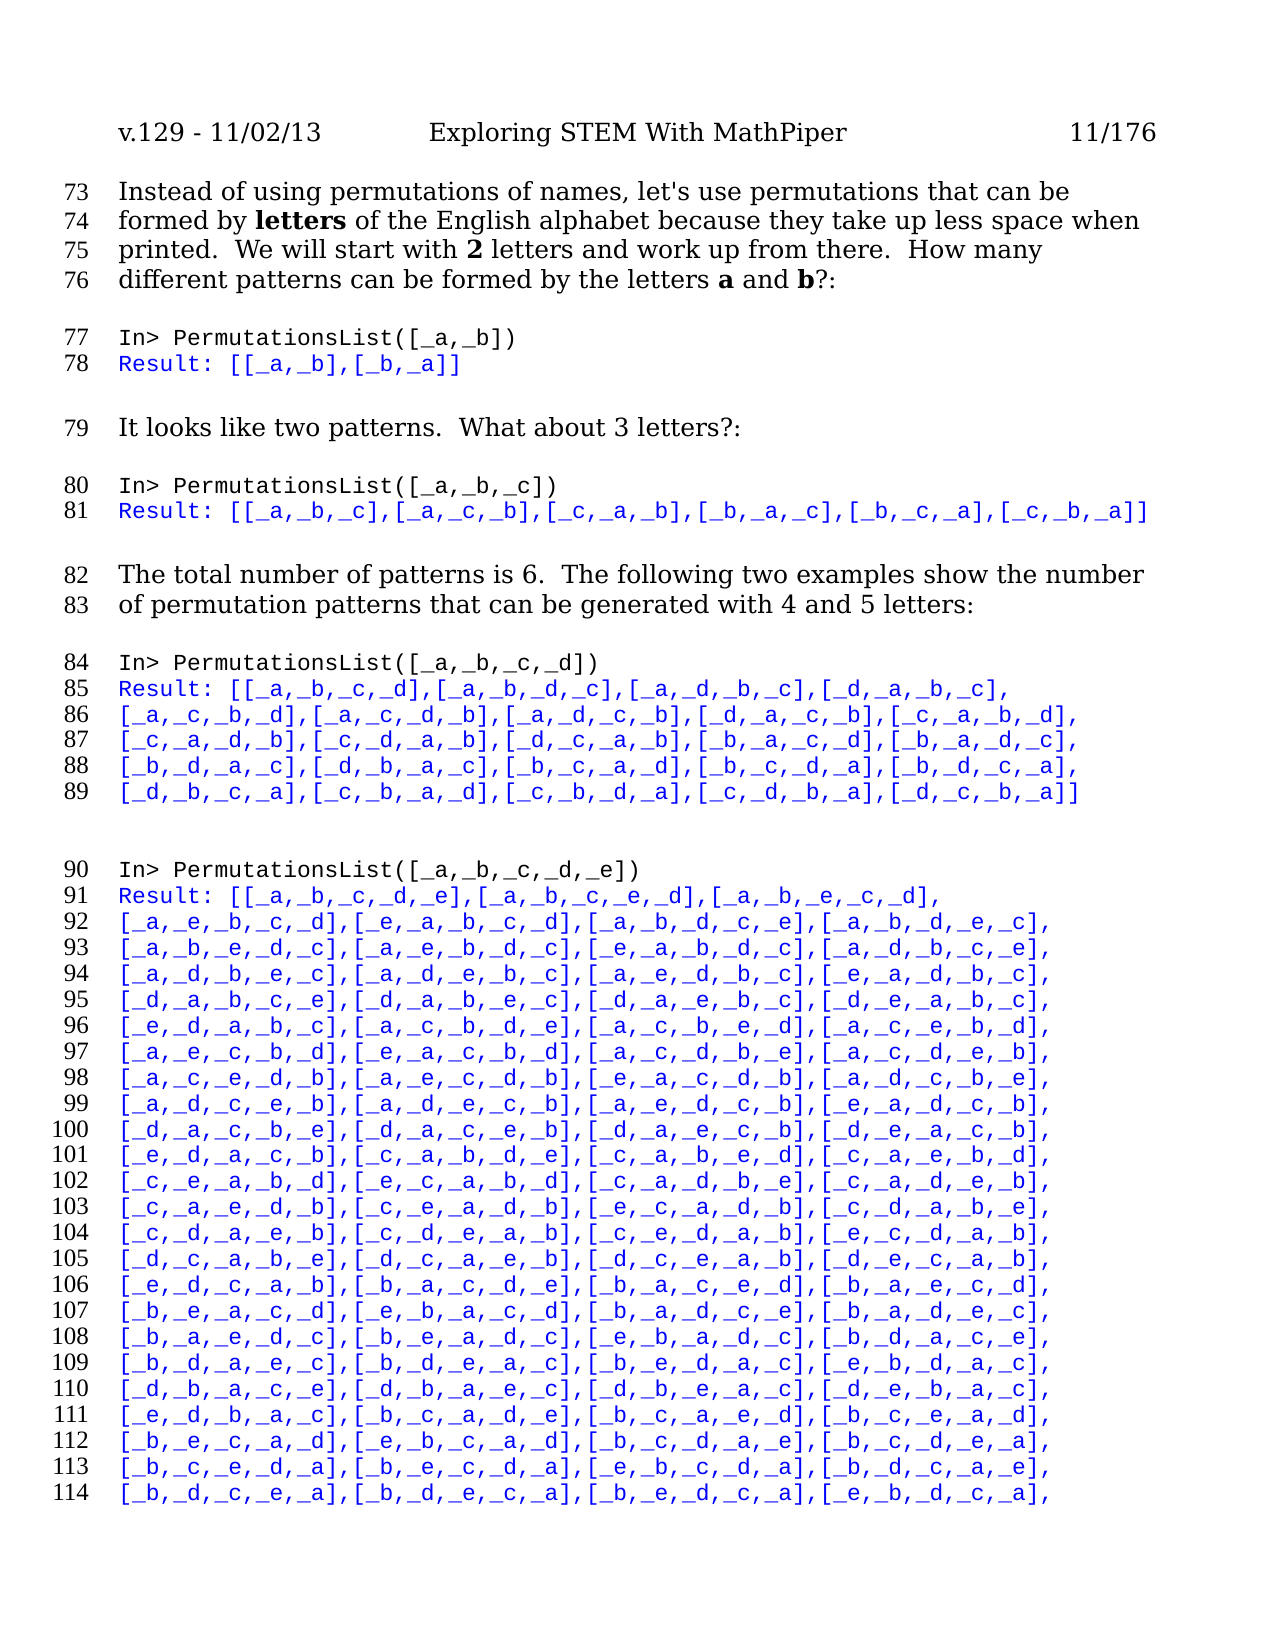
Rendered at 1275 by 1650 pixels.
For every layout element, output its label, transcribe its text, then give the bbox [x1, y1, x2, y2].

text In> PermutationsList([_a,_b,_c]) [118, 474, 1157, 500]
text Result: [[_a,_b,_c],[_a,_c,_b],[_c,_a,_b],[_b,_a,_c],[_b,_c,_a],[_c,_b,_a]] [118, 500, 1157, 526]
text Result: [[_a,_b],[_b,_a]] [118, 352, 1157, 378]
text It looks like two patterns. What about 3 letters?: [118, 413, 1157, 442]
text The total number of patterns is 6. The following two examples show the number of permutation patterns that can be generated with 4 and 5 letters: [118, 561, 1157, 619]
text Result: [[_a,_b,_c,_d,_e],[_a,_b,_c,_e,_d],[_a,_b,_e,_c,_d],[_a,_e,_b,_c,_d],[_e,_a,_b,_c,_d],[_a,_b,_d,_c,_e],[_a,_b,_d,_e,_c],[_a,_b,_e,_d,_c],[_a,_e,_b,_d,_c],[_e,_a,_b,_d,_c],[_a,_d,_b,_c,_e],[_a,_d,_b,_e,_c],[_a,_d,_e,_b,_c],[_a,_e,_d,_b,_c],[_e,_a,_d,_b,_c],[_d,_a,_b,_c,_e],[_d,_a,_b,_e,_c],[_d,_a,_e,_b,_c],[_d,_e,_a,_b,_c],[_e,_d,_a,_b,_c],[_a,_c,_b,_d,_e],[_a,_c,_b,_e,_d],[_a,_c,_e,_b,_d],[_a,_e,_c,_b,_d],[_e,_a,_c,_b,_d],[_a,_c,_d,_b,_e],[_a,_c,_d,_e,_b],[_a,_c,_e,_d,_b],[_a,_e,_c,_d,_b],[_e,_a,_c,_d,_b],[_a,_d,_c,_b,_e],[_a,_d,_c,_e,_b],[_a,_d,_e,_c,_b],[_a,_e,_d,_c,_b],[_e,_a,_d,_c,_b],[_d,_a,_c,_b,_e],[_d,_a,_c,_e,_b],[_d,_a,_e,_c,_b],[_d,_e,_a,_c,_b],[_e,_d,_a,_c,_b],[_c,_a,_b,_d,_e],[_c,_a,_b,_e,_d],[_c,_a,_e,_b,_d],[_c,_e,_a,_b,_d],[_e,_c,_a,_b,_d],[_c,_a,_d,_b,_e],[_c,_a,_d,_e,_b],[_c,_a,_e,_d,_b],[_c,_e,_a,_d,_b],[_e,_c,_a,_d,_b],[_c,_d,_a,_b,_e],[_c,_d,_a,_e,_b],[_c,_d,_e,_a,_b],[_c,_e,_d,_a,_b],[_e,_c,_d,_a,_b],[_d,_c,_a,_b,_e],[_d,_c,_a,_e,_b],[_d,_c,_e,_a,_b],[_d,_e,_c,_a,_b],[_e,_d,_c,_a,_b],[_b,_a,_c,_d,_e],[_b,_a,_c,_e,_d],[_b,_a,_e,_c,_d],[_b,_e,_a,_c,_d],[_e,_b,_a,_c,_d],[_b,_a,_d,_c,_e],[_b,_a,_d,_e,_c],[_b,_a,_e,_d,_c],[_b,_e,_a,_d,_c],[_e,_b,_a,_d,_c],[_b,_d,_a,_c,_e],[_b,_d,_a,_e,_c],[_b,_d,_e,_a,_c],[_b,_e,_d,_a,_c],[_e,_b,_d,_a,_c],[_d,_b,_a,_c,_e],[_d,_b,_a,_e,_c],[_d,_b,_e,_a,_c],[_d,_e,_b,_a,_c],[_e,_d,_b,_a,_c],[_b,_c,_a,_d,_e],[_b,_c,_a,_e,_d],[_b,_c,_e,_a,_d],[_b,_e,_c,_a,_d],[_e,_b,_c,_a,_d],[_b,_c,_d,_a,_e],[_b,_c,_d,_e,_a],[_b,_c,_e,_d,_a],[_b,_e,_c,_d,_a],[_e,_b,_c,_d,_a],[_b,_d,_c,_a,_e],[_b,_d,_c,_e,_a],[_b,_d,_e,_c,_a],[_b,_e,_d,_c,_a],[_e,_b,_d,_c,_a], [118, 884, 1157, 1507]
text In> PermutationsList([_a,_b,_c,_d,_e]) [118, 858, 1157, 884]
text Instead of using permutations of names, let's use permutations that can be formed by letters of the English alphabet because they take up less space when printed. We will start with 2 letters and work up from there. How many different patterns can be formed by the letters a and b?: [118, 177, 1157, 294]
text In> PermutationsList([_a,_b]) [118, 326, 1157, 352]
text Result: [[_a,_b,_c,_d],[_a,_b,_d,_c],[_a,_d,_b,_c],[_d,_a,_b,_c],[_a,_c,_b,_d],[_a,_c,_d,_b],[_a,_d,_c,_b],[_d,_a,_c,_b],[_c,_a,_b,_d],[_c,_a,_d,_b],[_c,_d,_a,_b],[_d,_c,_a,_b],[_b,_a,_c,_d],[_b,_a,_d,_c],[_b,_d,_a,_c],[_d,_b,_a,_c],[_b,_c,_a,_d],[_b,_c,_d,_a],[_b,_d,_c,_a],[_d,_b,_c,_a],[_c,_b,_a,_d],[_c,_b,_d,_a],[_c,_d,_b,_a],[_d,_c,_b,_a]] [118, 677, 1157, 807]
text In> PermutationsList([_a,_b,_c,_d]) [118, 651, 1157, 677]
